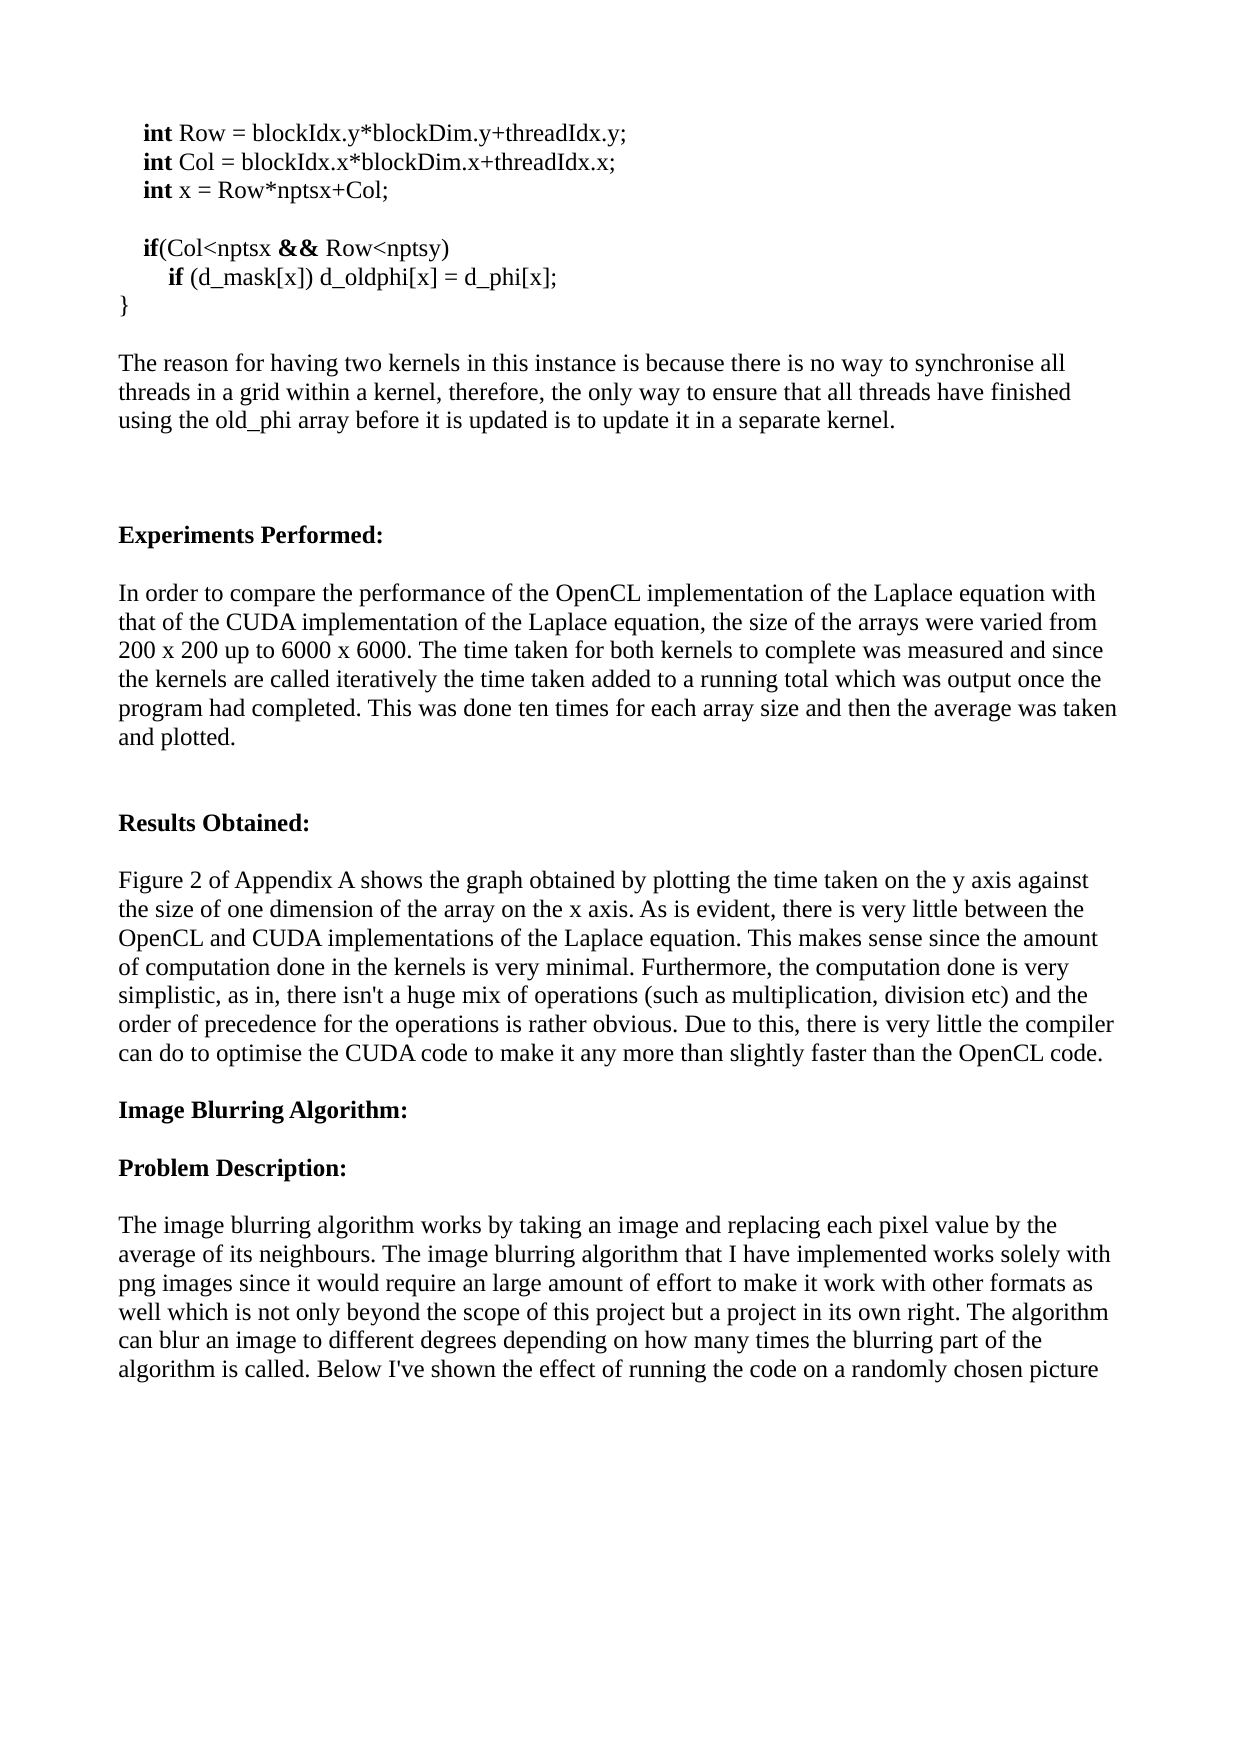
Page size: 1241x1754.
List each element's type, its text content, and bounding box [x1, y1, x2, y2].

text Figure 2 of Appendix A shows the graph obtained by plotting the time taken on the y axis against the size of one dimension of the array on the x axis. As is evident, there is very little between the OpenCL and CUDA implementations of the Laplace equation. This makes sense since the amount of computation done in the kernels is very minimal. Furthermore, the computation done is very simplistic, as in, there isn't a huge mix of operations (such as multiplication, division etc) and the order of precedence for the operations is rather obvious. Due to this, there is very little the compiler can do to optimise the CUDA code to make it any more than slightly faster than the OpenCL code. [118, 866, 1122, 1067]
text Problem Description: [118, 1153, 1122, 1182]
text int Row = blockIdx.y*blockDim.y+threadIdx.y; [118, 118, 1122, 147]
text In order to compare the performance of the OpenCL implementation of the Laplace equation with that of the CUDA implementation of the Laplace equation, the size of the arrays were varied from 200 x 200 up to 6000 x 6000. The time taken for both kernels to complete was measured and since the kernels are called iteratively the time taken added to a running total which was output once the program had completed. This was done ten times for each array size and then the average was taken and plotted. [118, 578, 1122, 751]
text if(Col<nptsx && Row<nptsy) [118, 233, 1122, 262]
text if (d_mask[x]) d_oldphi[x] = d_phi[x]; [118, 262, 1122, 291]
text The reason for having two kernels in this instance is because there is no way to synchronise all threads in a grid within a kernel, therefore, the only way to ensure that all threads have finished using the old_phi array before it is updated is to update it in a separate kernel. [118, 348, 1122, 434]
text Image Blurring Algorithm: [118, 1096, 1122, 1124]
text The image blurring algorithm works by taking an image and replacing each pixel value by the average of its neighbours. The image blurring algorithm that I have implemented works solely with png images since it would require an large amount of effort to make it work with other formats as well which is not only beyond the scope of this project but a project in its own right. The algorithm can blur an image to different degrees depending on how many times the blurring part of the algorithm is called. Below I've shown the effect of running the code on a randomly chosen picture [118, 1211, 1122, 1383]
text Results Obtained: [118, 808, 1122, 837]
text int x = Row*nptsx+Col; [118, 176, 1122, 204]
text int Col = blockIdx.x*blockDim.x+threadIdx.x; [118, 147, 1122, 176]
text Experiments Performed: [118, 521, 1122, 549]
text } [118, 291, 1122, 319]
